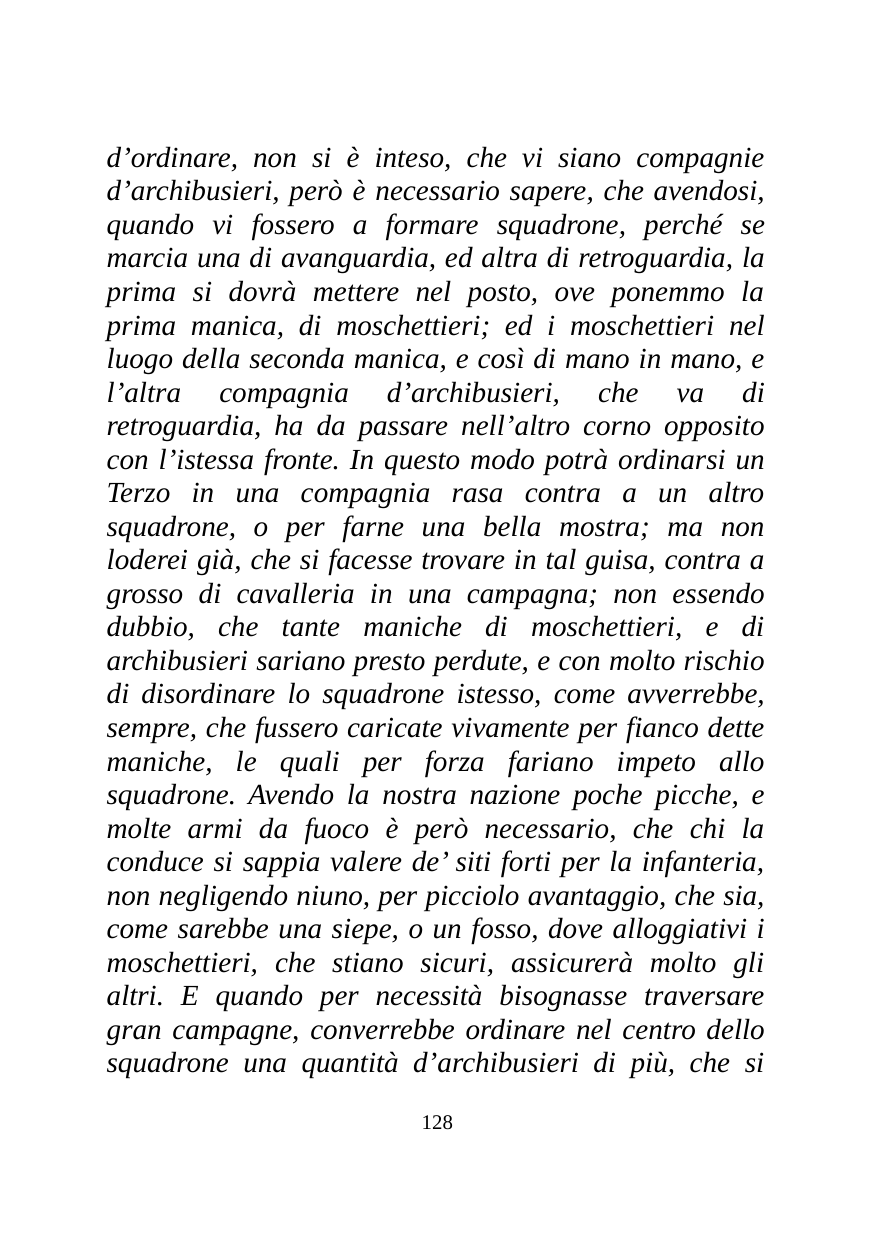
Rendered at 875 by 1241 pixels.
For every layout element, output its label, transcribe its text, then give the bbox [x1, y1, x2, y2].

text d’ordinare, non si è inteso, che vi siano compagnie d’archibusieri, però è necessario sapere, che avendosi, quando vi fossero a formare squadrone, perché se marcia una di avanguardia, ed altra di retroguardia, la prima si dovrà mettere nel posto, ove ponemmo la prima manica, di moschettieri; ed i moschettieri nel luogo della seconda manica, e così di mano in mano, e l’altra compagnia d’archibusieri, che va di retroguardia, ha da passare nell’altro corno opposito con l’istessa fronte. In questo modo potrà ordinarsi un Terzo in una compagnia rasa contra a un altro squadrone, o per farne una bella mostra; ma non loderei già, che si facesse trovare in tal guisa, contra a grosso di cavalleria in una campagna; non essendo dubbio, che tante maniche di moschettieri, e di archibusieri sariano presto perdute, e con molto rischio di disordinare lo squadrone istesso, come avverrebbe, sempre, che fussero caricate vivamente per fianco dette maniche, le quali per forza fariano impeto allo squadrone. Avendo la nostra nazione poche picche, e molte armi da fuoco è però necessario, che chi la conduce si sappia valere de’ siti forti per la infanteria, non negligendo niuno, per picciolo avantaggio, che sia, come sarebbe una siepe, o un fosso, dove alloggiativi i moschettieri, che stiano sicuri, assicurerà molto gli altri. E quando per necessità bisognasse traversare gran campagne, converrebbe ordinare nel centro dello squadrone una quantità d’archibusieri di più, che si [106, 140, 768, 1079]
